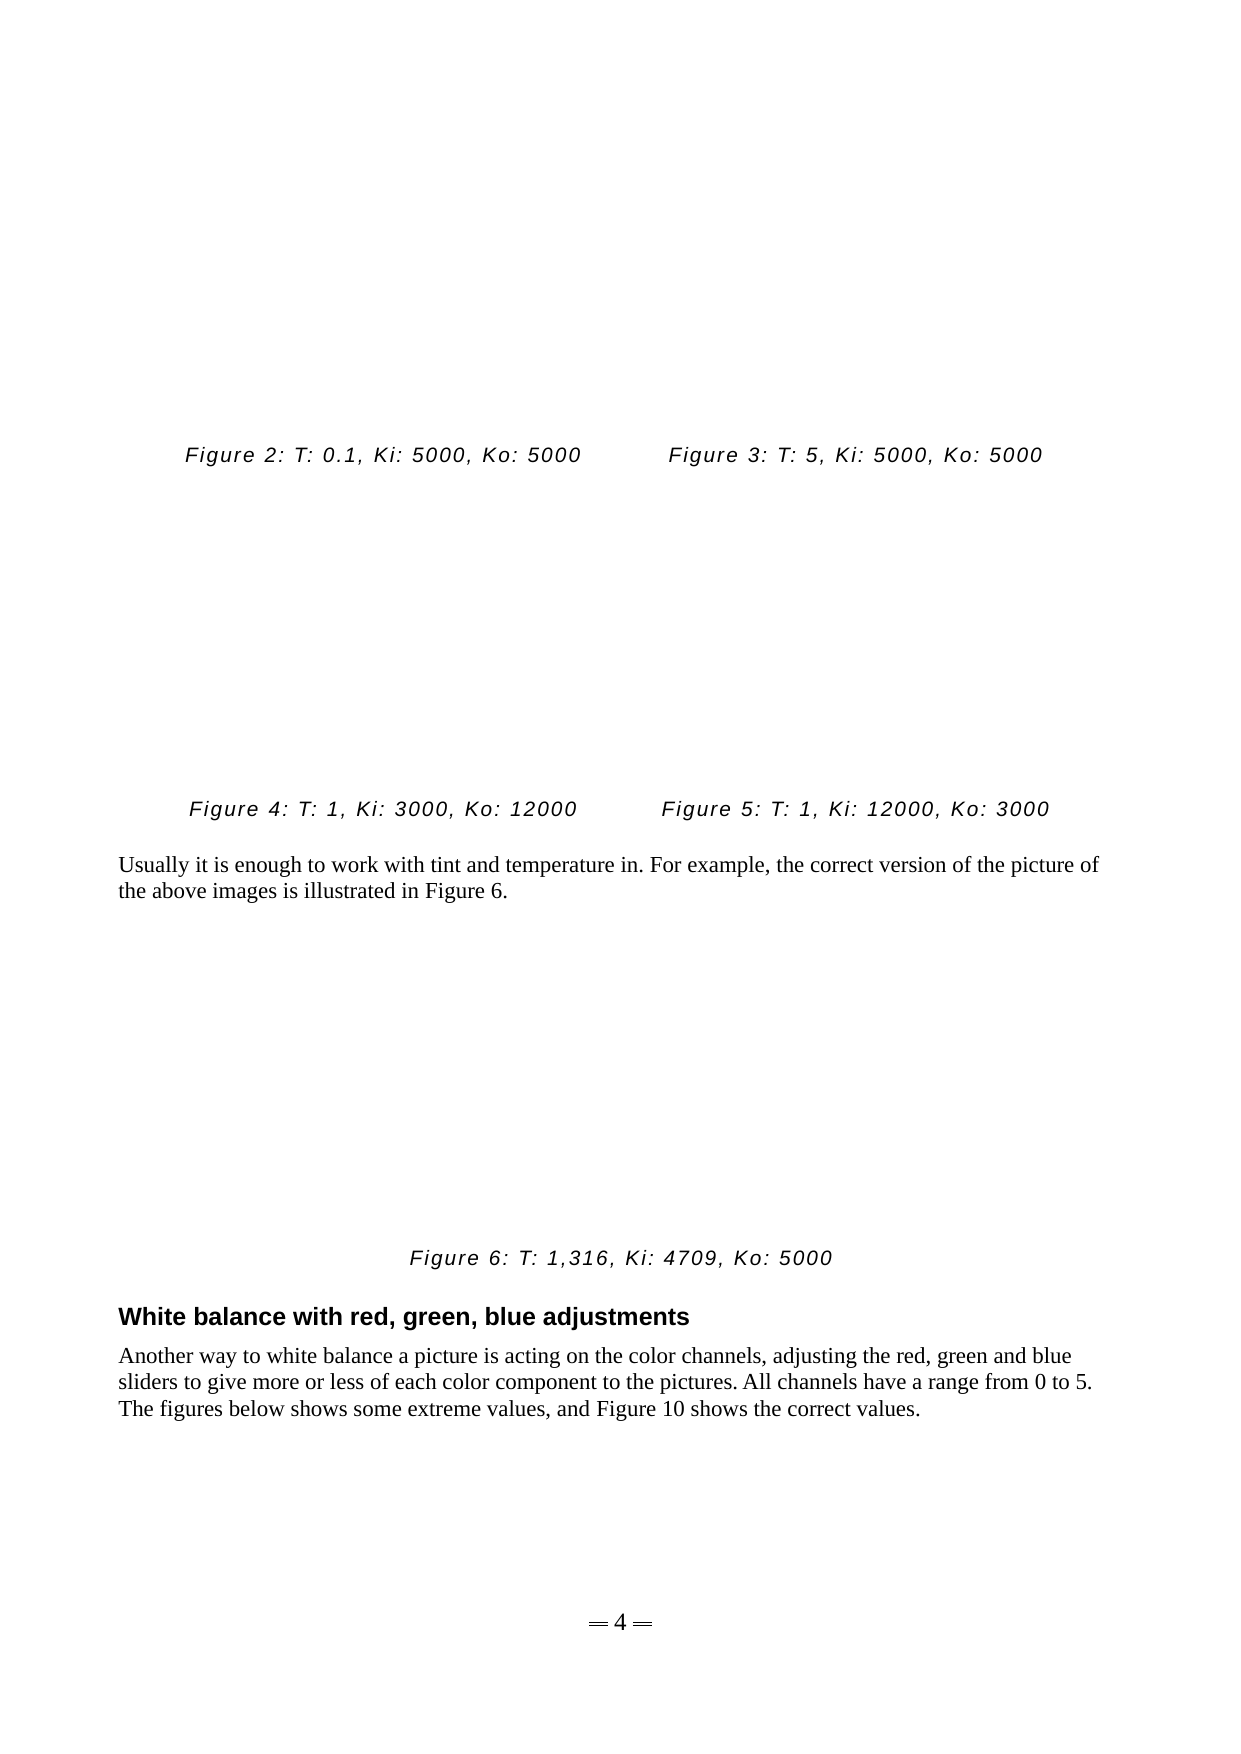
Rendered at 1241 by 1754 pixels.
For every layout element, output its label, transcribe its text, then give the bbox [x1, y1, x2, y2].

text Figure 6: T: 1,316, Ki: 4709, Ko: 5000 [359, 933, 884, 1269]
subtitle White balance with red, green, blue adjustments [118, 940, 1122, 1330]
text Figure 5: T: 1, Ki: 12000, Ko: 3000 [650, 484, 1063, 821]
text Figure 4: T: 1, Ki: 3000, Ko: 12000 [177, 484, 590, 821]
text Usually it is enough to work with tint and temperature in. For example, the correct version of the picture of the above images is illustrated in Figure 6. [118, 118, 1122, 904]
subtitle [359, 921, 884, 933]
text Figure 2: T: 0.1, Ki: 5000, Ko: 5000 [177, 130, 590, 467]
text Figure 3: T: 5, Ki: 5000, Ko: 5000 [650, 130, 1063, 467]
text Another way to white balance a picture is acting on the color channels, adjusting the red, green and blue sliders to give more or less of each color component to the pictures. All channels have a range from 0 to 5. The figures below shows some extreme values, and Figure 10 shows the correct values. [118, 1342, 1122, 1421]
